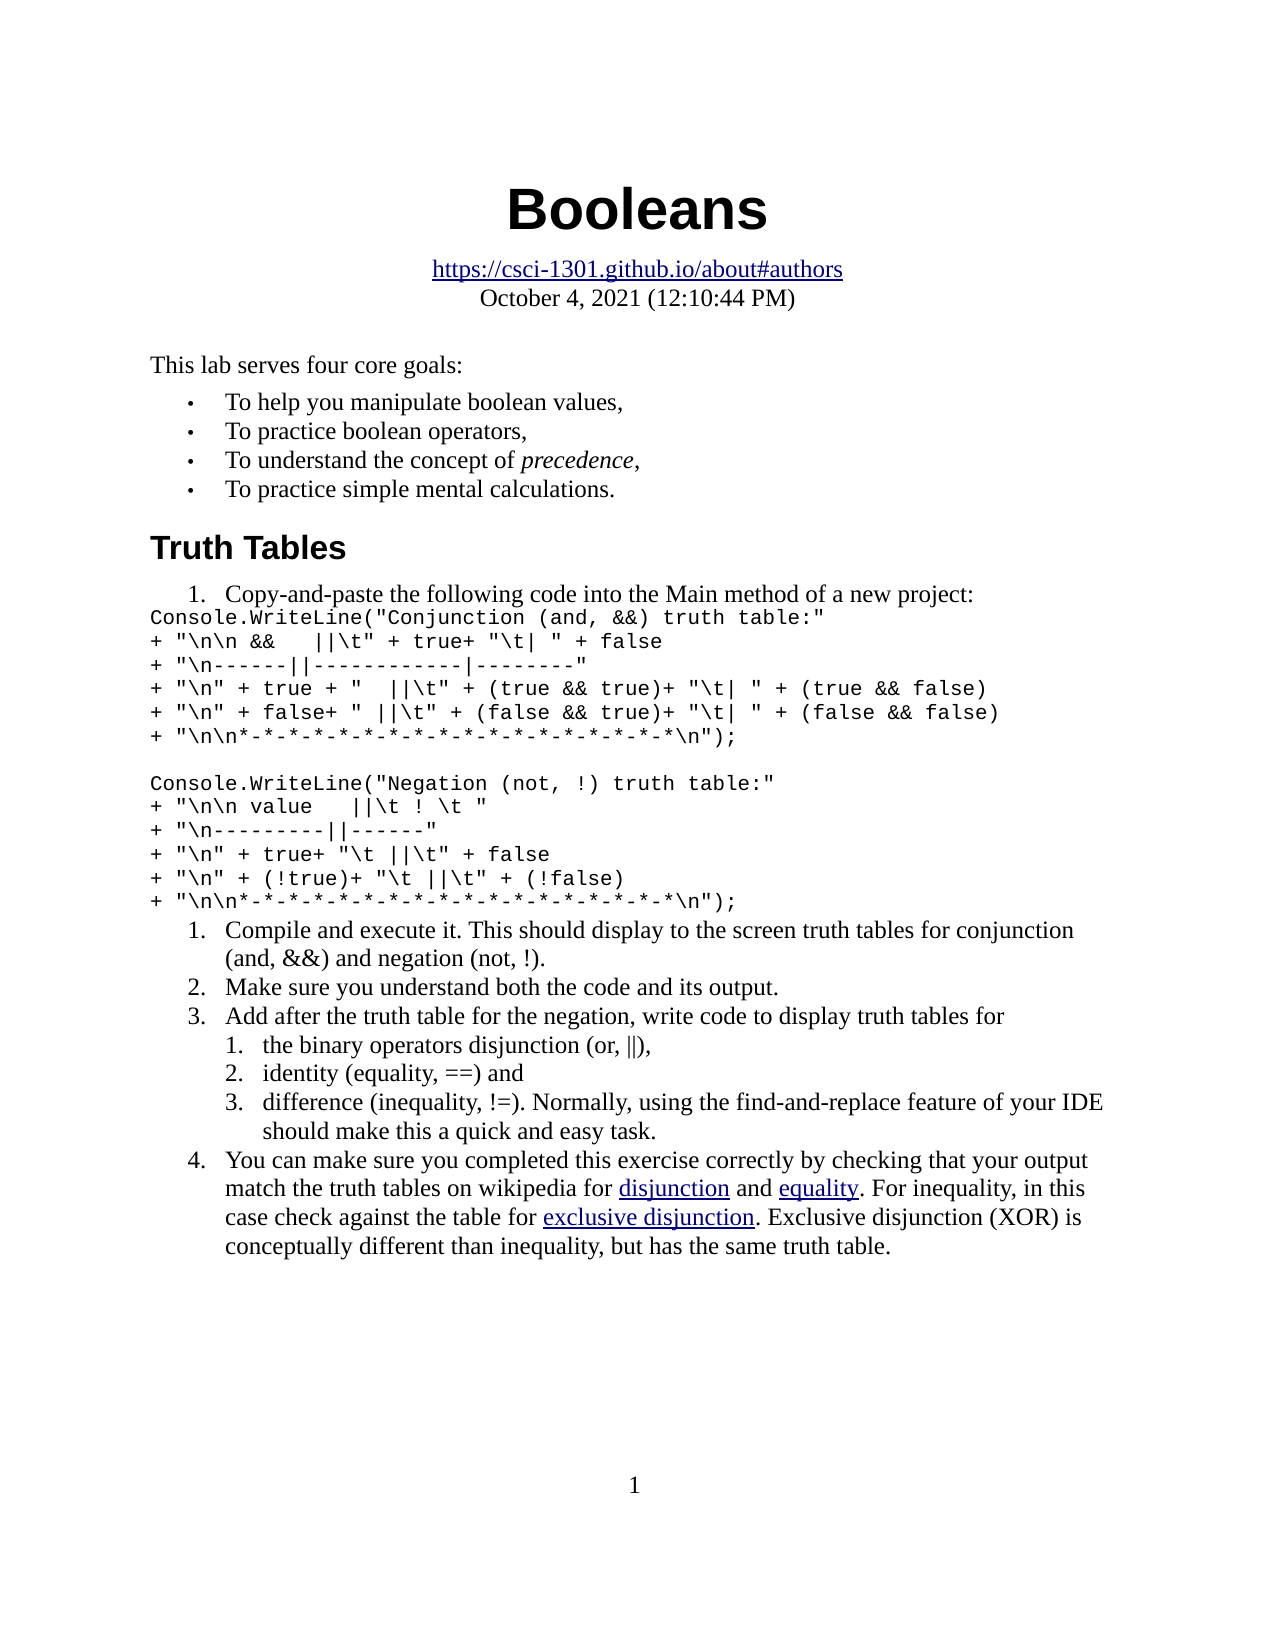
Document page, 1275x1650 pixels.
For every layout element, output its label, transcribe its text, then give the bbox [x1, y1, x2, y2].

list difference (inequality, !=). Normally, using the find-and-replace feature of your IDE should make this a quick and easy task. [225, 1087, 1125, 1145]
text + "\n------||------------|--------" [150, 655, 1125, 678]
text + "\n\n value ||\t ! \t " [150, 797, 1125, 820]
text + "\n" + true + " ||\t" + (true && true)+ "\t| " + (true && false) [150, 678, 1125, 702]
list Compile and execute it. This should display to the screen truth tables for conjunction (and, &&) and negation (not, !). [187, 915, 1125, 972]
text + "\n" + false+ " ||\t" + (false && true)+ "\t| " + (false && false) [150, 702, 1125, 726]
text + "\n\n*-*-*-*-*-*-*-*-*-*-*-*-*-*-*-*-*-*\n"); [150, 726, 1125, 749]
list the binary operators disjunction (or, ||), [225, 1030, 1125, 1058]
text Console.WriteLine("Conjunction (and, &&) truth table:" [150, 607, 1125, 631]
list Copy-and-paste the following code into the Main method of a new project: [187, 579, 1125, 607]
title Booleans [150, 175, 1125, 242]
list You can make sure you completed this exercise correctly by checking that your output match the truth tables on wikipedia for disjunction and equality. For inequality, in this case check against the table for exclusive disjunction. Exclusive disjunction (XOR) is conceptually different than inequality, but has the same truth table. [187, 1145, 1125, 1260]
text + "\n" + true+ "\t ||\t" + false [150, 844, 1125, 867]
text + "\n---------||------" [150, 820, 1125, 844]
list Add after the truth table for the negation, write code to display truth tables for [187, 1001, 1125, 1030]
text October 4, 2021 (12:10:44 PM) [150, 283, 1125, 312]
text + "\n" + (!true)+ "\t ||\t" + (!false) [150, 867, 1125, 891]
list To practice boolean operators, [187, 416, 1125, 445]
text This lab serves four core goals: [150, 350, 1125, 378]
text + "\n\n*-*-*-*-*-*-*-*-*-*-*-*-*-*-*-*-*-*\n"); [150, 891, 1125, 915]
list To help you manipulate boolean values, [187, 387, 1125, 416]
list To practice simple mental calculations. [187, 474, 1125, 502]
text https://csci-1301.github.io/about#authors [150, 254, 1125, 283]
list Make sure you understand both the code and its output. [187, 972, 1125, 1001]
text + "\n\n && ||\t" + true+ "\t| " + false [150, 631, 1125, 655]
subtitle Truth Tables [150, 527, 1125, 566]
list To understand the concept of precedence, [187, 445, 1125, 474]
text Console.WriteLine("Negation (not, !) truth table:" [150, 773, 1125, 797]
list identity (equality, ==) and [225, 1058, 1125, 1087]
